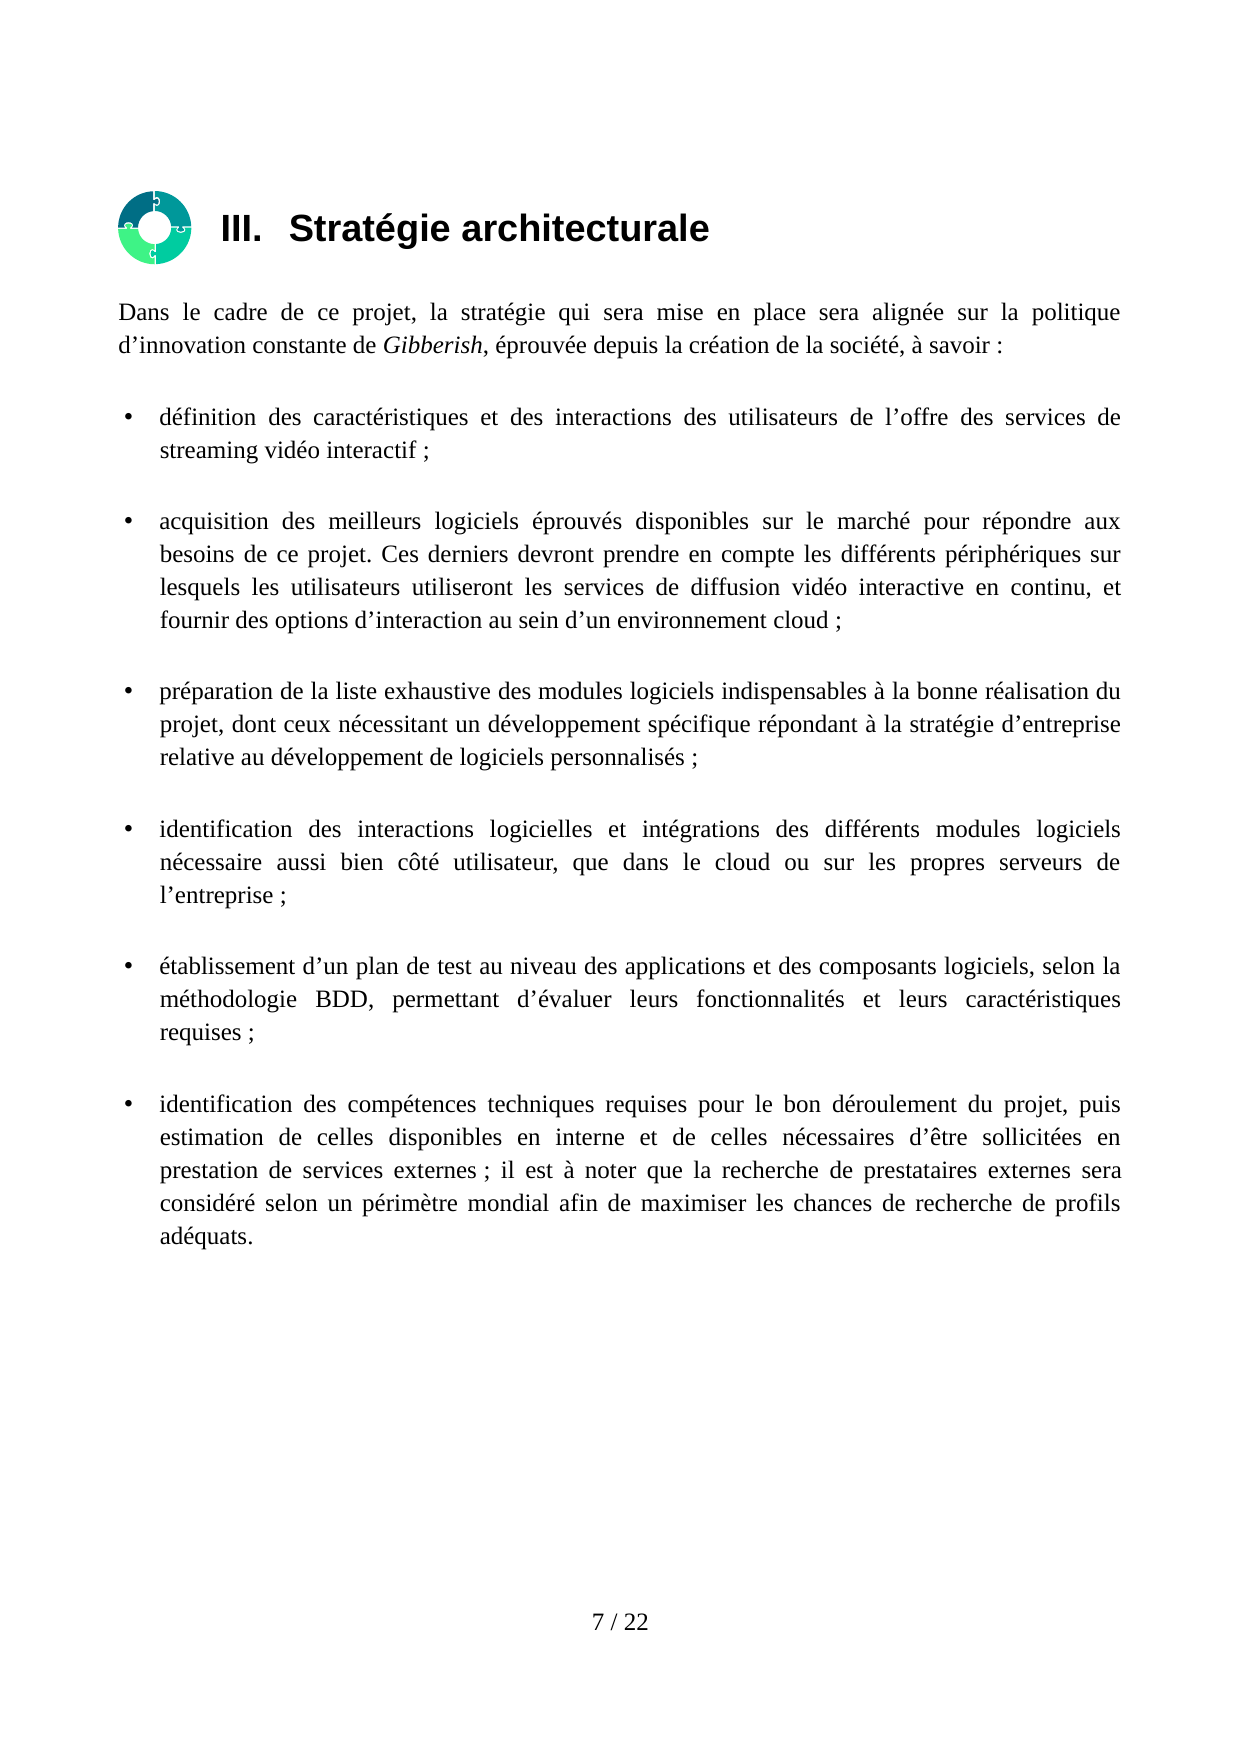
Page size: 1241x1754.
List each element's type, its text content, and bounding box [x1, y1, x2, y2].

list acquisition des meilleurs logiciels éprouvés disponibles sur le marché pour répondre aux besoins de ce projet. Ces derniers devront prendre en compte les différents périphériques sur lesquels les utilisateurs utiliseront les services de diffusion vidéo interactive en continu, et fournir des options d’interaction au sein d’un environnement cloud ; [124, 506, 1122, 634]
list établissement d’un plan de test au niveau des applications et des composants logiciels, selon la méthodologie BDD, permettant d’évaluer leurs fonctionnalités et leurs caractéristiques requises ; [124, 951, 1122, 1046]
text Dans le cadre de ce projet, la stratégie qui sera mise en place sera alignée sur la politique d’innovation constante de Gibberish, éprouvée depuis la création de la société, à savoir : [118, 297, 1122, 359]
subtitle [139, 211, 171, 249]
list définition des caractéristiques et des interactions des utilisateurs de l’offre des services de streaming vidéo interactif ; [124, 402, 1122, 463]
subtitle Stratégie architecturale [185, 206, 1122, 249]
list identification des interactions logicielles et intégrations des différents modules logiciels nécessaire aussi bien côté utilisateur, que dans le cloud ou sur les propres serveurs de l’entreprise ; [124, 814, 1122, 909]
list préparation de la liste exhaustive des modules logiciels indispensables à la bonne réalisation du projet, dont ceux nécessitant un développement spécifique répondant à la stratégie d’entreprise relative au développement de logiciels personnalisés ; [124, 676, 1122, 771]
list identification des compétences techniques requises pour le bon déroulement du projet, puis estimation de celles disponibles en interne et de celles nécessaires d’être sollicitées en prestation de services externes ; il est à noter que la recherche de prestataires externes sera considéré selon un périmètre mondial afin de maximiser les chances de recherche de profils adéquats. [124, 1089, 1122, 1249]
